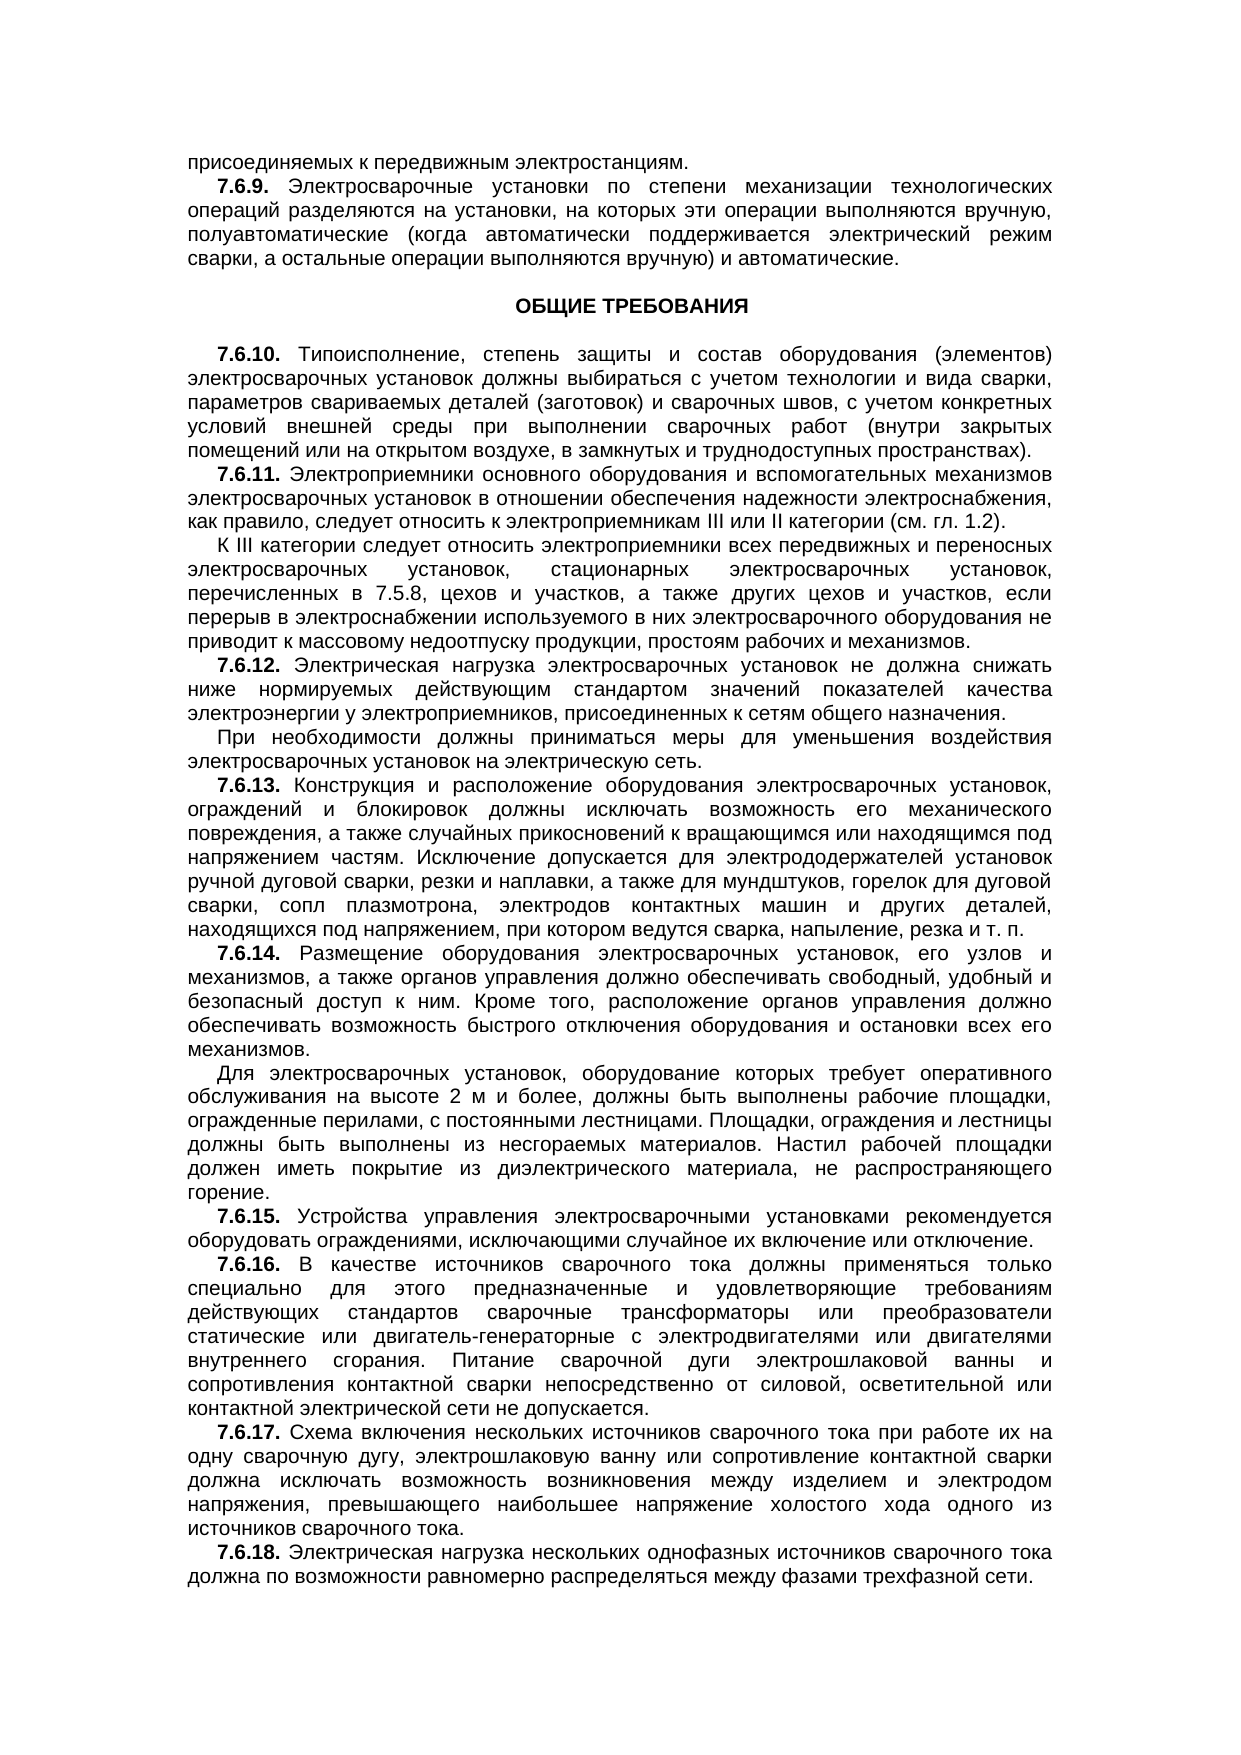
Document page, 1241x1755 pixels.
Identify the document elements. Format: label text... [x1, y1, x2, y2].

text Для электросварочных установок, оборудование которых требует оперативного обслуживания на высоте 2 м и более, должны быть выполнены рабочие площадки, огражденные перилами, с постоянными лестницами. Площадки, ограждения и лестницы должны быть выполнены из несгораемых материалов. Настил рабочей площадки должен иметь покрытие из диэлектрического материала, не распространяющего горение. [187, 1060, 1053, 1204]
text К III категории следует относить электроприемники всех передвижных и переносных электросварочных установок, стационарных электросварочных установок, перечисленных в 7.5.8, цехов и участков, а также других цехов и участков, если перерыв в электроснабжении используемого в них электросварочного оборудования не приводит к массовому недоотпуску продукции, простоям рабочих и механизмов. [187, 533, 1053, 653]
text 7.6.14. Размещение оборудования электросварочных установок, его узлов и механизмов, а также органов управления должно обеспечивать свободный, удобный и безопасный доступ к ним. Кроме того, расположение органов управления должно обеспечивать возможность быстрого отключения оборудования и остановки всех его механизмов. [187, 941, 1053, 1060]
text 7.6.10. Типоисполнение, степень защиты и состав оборудования (элементов) электросварочных установок должны выбираться с учетом технологии и вида сварки, параметров свариваемых деталей (заготовок) и сварочных швов, с учетом конкретных условий внешней среды при выполнении сварочных работ (внутри закрытых помещений или на открытом воздухе, в замкнутых и труднодоступных пространствах). [187, 342, 1053, 461]
text 7.6.13. Конструкция и расположение оборудования электросварочных установок, ограждений и блокировок должны исключать возможность его механического повреждения, а также случайных прикосновений к вращающимся или находящимся под напряжением частям. Исключение допускается для электрододержателей установок ручной дуговой сварки, резки и наплавки, а также для мундштуков, горелок для дуговой сварки, сопл плазмотрона, электродов контактных машин и других деталей, находящихся под напряжением, при котором ведутся сварка, напыление, резка и т. п. [187, 773, 1053, 941]
text 7.6.15. Устройства управления электросварочными установками рекомендуется оборудовать ограждениями, исключающими случайное их включение или отключение. [187, 1204, 1053, 1252]
text 7.6.17. Схема включения нескольких источников сварочного тока при работе их на одну сварочную дугу, электрошлаковую ванну или сопротивление контактной сварки должна исключать возможность возникновения между изделием и электродом напряжения, превышающего наибольшее напряжение холостого хода одного из источников сварочного тока. [187, 1420, 1053, 1539]
text 7.6.9. Электросварочные установки по степени механизации технологических операций разделяются на установки, на которых эти операции выполняются вручную, полуавтоматические (когда автоматически поддерживается электрический режим сварки, а остальные операции выполняются вручную) и автоматические. [187, 174, 1053, 270]
text присоединяемых к передвижным электростанциям. [187, 150, 1053, 174]
text 7.6.18. Электрическая нагрузка нескольких однофазных источников сварочного тока должна по возможности равномерно распределяться между фазами трехфазной сети. [187, 1539, 1053, 1587]
text 7.6.16. В качестве источников сварочного тока должны применяться только специально для этого предназначенные и удовлетворяющие требованиям действующих стандартов сварочные трансформаторы или преобразователи статические или двигатель-генераторные с электродвигателями или двигателями внутреннего сгорания. Питание сварочной дуги электрошлаковой ванны и сопротивления контактной сварки непосредственно от силовой, осветительной или контактной электрической сети не допускается. [187, 1252, 1053, 1420]
subtitle ОБЩИЕ ТРЕБОВАНИЯ [187, 294, 1053, 318]
text При необходимости должны приниматься меры для уменьшения воздействия электросварочных установок на электрическую сеть. [187, 725, 1053, 773]
text 7.6.12. Электрическая нагрузка электросварочных установок не должна снижать ниже нормируемых действующим стандартом значений показателей качества электроэнергии у электроприемников, присоединенных к сетям общего назначения. [187, 653, 1053, 725]
text 7.6.11. Электроприемники основного оборудования и вспомогательных механизмов электросварочных установок в отношении обеспечения надежности электроснабжения, как правило, следует относить к электроприемникам III или II категории (см. гл. 1.2). [187, 461, 1053, 533]
